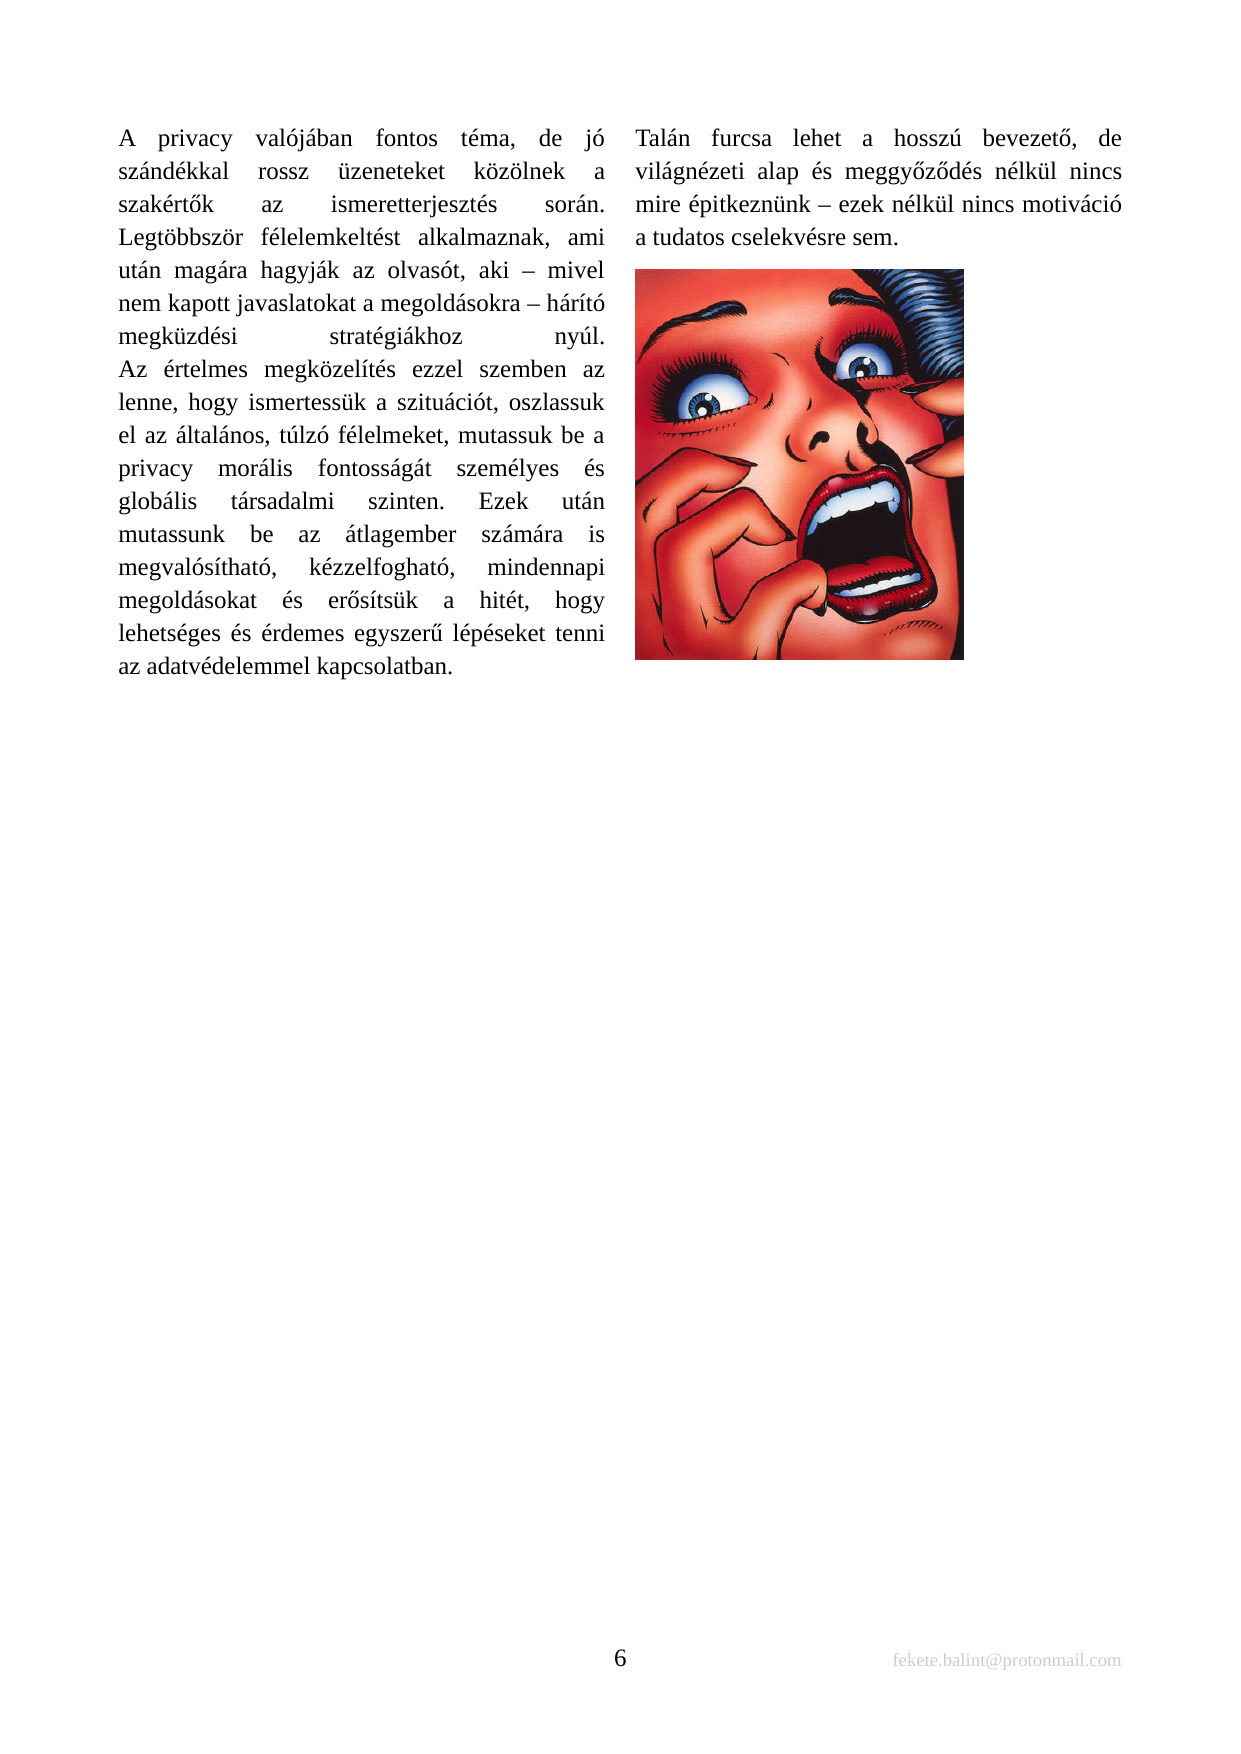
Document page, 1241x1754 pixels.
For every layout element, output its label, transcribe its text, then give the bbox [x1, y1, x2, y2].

text Talán furcsa lehet a hosszú bevezető, de világnézeti alap és meggyőződés nélkül nincs mire épitkeznünk – ezek nélkül nincs motiváció a tudatos cselekvésre sem. [635, 123, 1122, 251]
picture [635, 269, 964, 660]
text A privacy valójában fontos téma, de jó szándékkal rossz üzeneteket közölnek a szakértők az ismeretterjesztés során. Legtöbbször félelemkeltést alkalmaznak, ami után magára hagyják az olvasót, aki – mivel nem kapott javaslatokat a megoldásokra – hárító megküzdési stratégiákhoz nyúl. Az értelmes megközelítés ezzel szemben az lenne, hogy ismertessük a szituációt, oszlassuk el az általános, túlzó félelmeket, mutassuk be a privacy morális fontosságát személyes és globális társadalmi szinten. Ezek után mutassunk be az átlagember számára is megvalósítható, kézzelfogható, mindennapi megoldásokat és erősítsük a hitét, hogy lehetséges és érdemes egyszerű lépéseket tenni az adatvédelemmel kapcsolatban. [118, 123, 605, 680]
